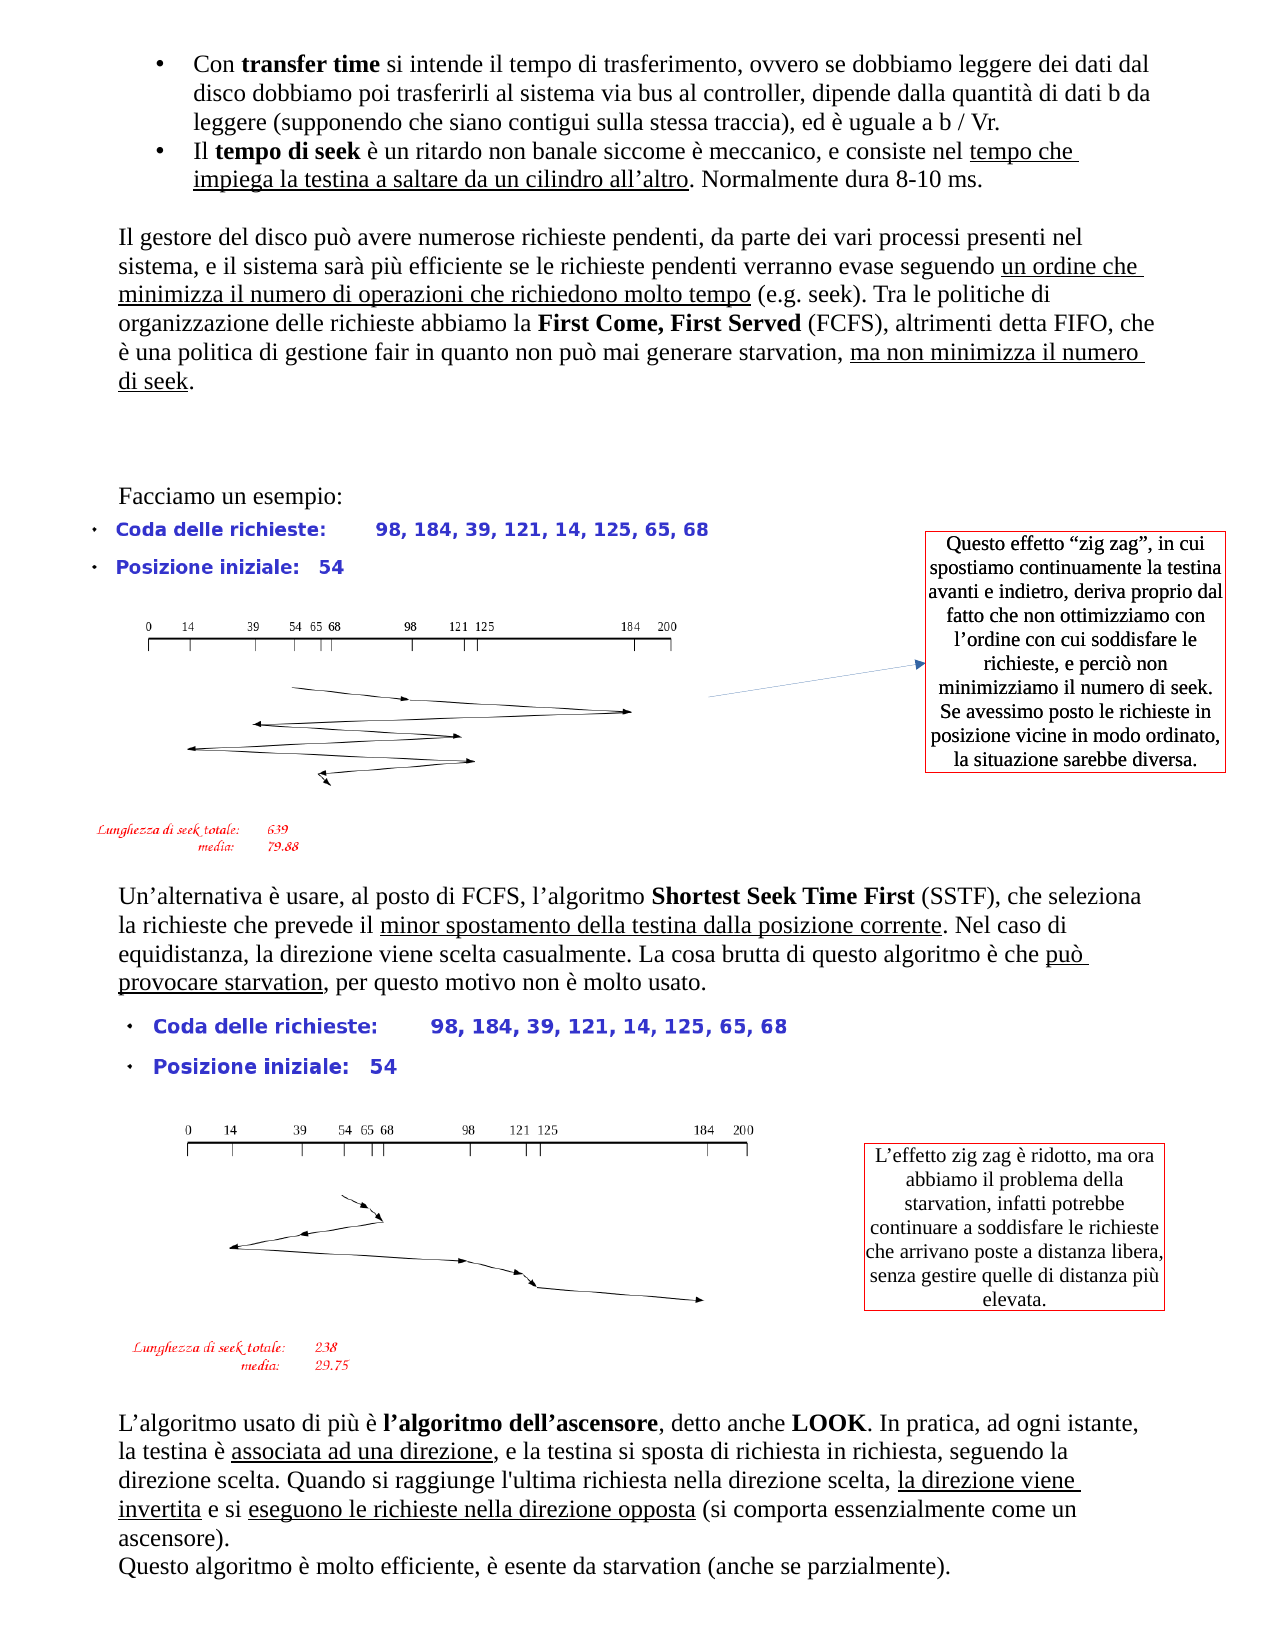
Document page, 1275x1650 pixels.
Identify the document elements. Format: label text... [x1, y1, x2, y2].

text Un’alternativa è usare, al posto di FCFS, l’algoritmo Shortest Seek Time First (SSTF), che seleziona la richieste che prevede il minor spostamento della testina dalla posizione corrente. Nel caso di equidistanza, la direzione viene scelta casualmente. La cosa brutta di questo algoritmo è che può provocare starvation, per questo motivo non è molto usato. [118, 881, 1157, 996]
text Il gestore del disco può avere numerose richieste pendenti, da parte dei vari processi presenti nel sistema, e il sistema sarà più efficiente se le richieste pendenti verranno evase seguendo un ordine che minimizza il numero di operazioni che richiedono molto tempo (e.g. seek). Tra le politiche di organizzazione delle richieste abbiamo la First Come, First Served (FCFS), altrimenti detta FIFO, che è una politica di gestione fair in quanto non può mai generare starvation, ma non minimizza il numero di seek. [118, 222, 1157, 394]
text L’algoritmo usato di più è l’algoritmo dell’ascensore, detto anche LOOK. In pratica, ad ogni istante, la testina è associata ad una direzione, e la testina si sposta di richiesta in richiesta, seguendo la direzione scelta. Quando si raggiunge l'ultima richiesta nella direzione scelta, la direzione viene invertita e si eseguono le richieste nella direzione opposta (si comporta essenzialmente come un ascensore). [118, 1408, 1157, 1551]
list Con transfer time si intende il tempo di trasferimento, ovvero se dobbiamo leggere dei dati dal disco dobbiamo poi trasferirli al sistema via bus al controller, dipende dalla quantità di dati b da leggere (supponendo che siano contigui sulla stessa traccia), ed è uguale a b / Vr. [156, 49, 1157, 136]
picture [122, 1010, 795, 1379]
text Questo algoritmo è molto efficiente, è esente da starvation (anche se parzialmente). [118, 1551, 1157, 1580]
picture [81, 519, 720, 853]
list Il tempo di seek è un ritardo non banale siccome è meccanico, e consiste nel tempo che impiega la testina a saltare da un cilindro all’altro. Normalmente dura 8-10 ms. [156, 136, 1157, 193]
text Facciamo un esempio: [118, 481, 1157, 509]
